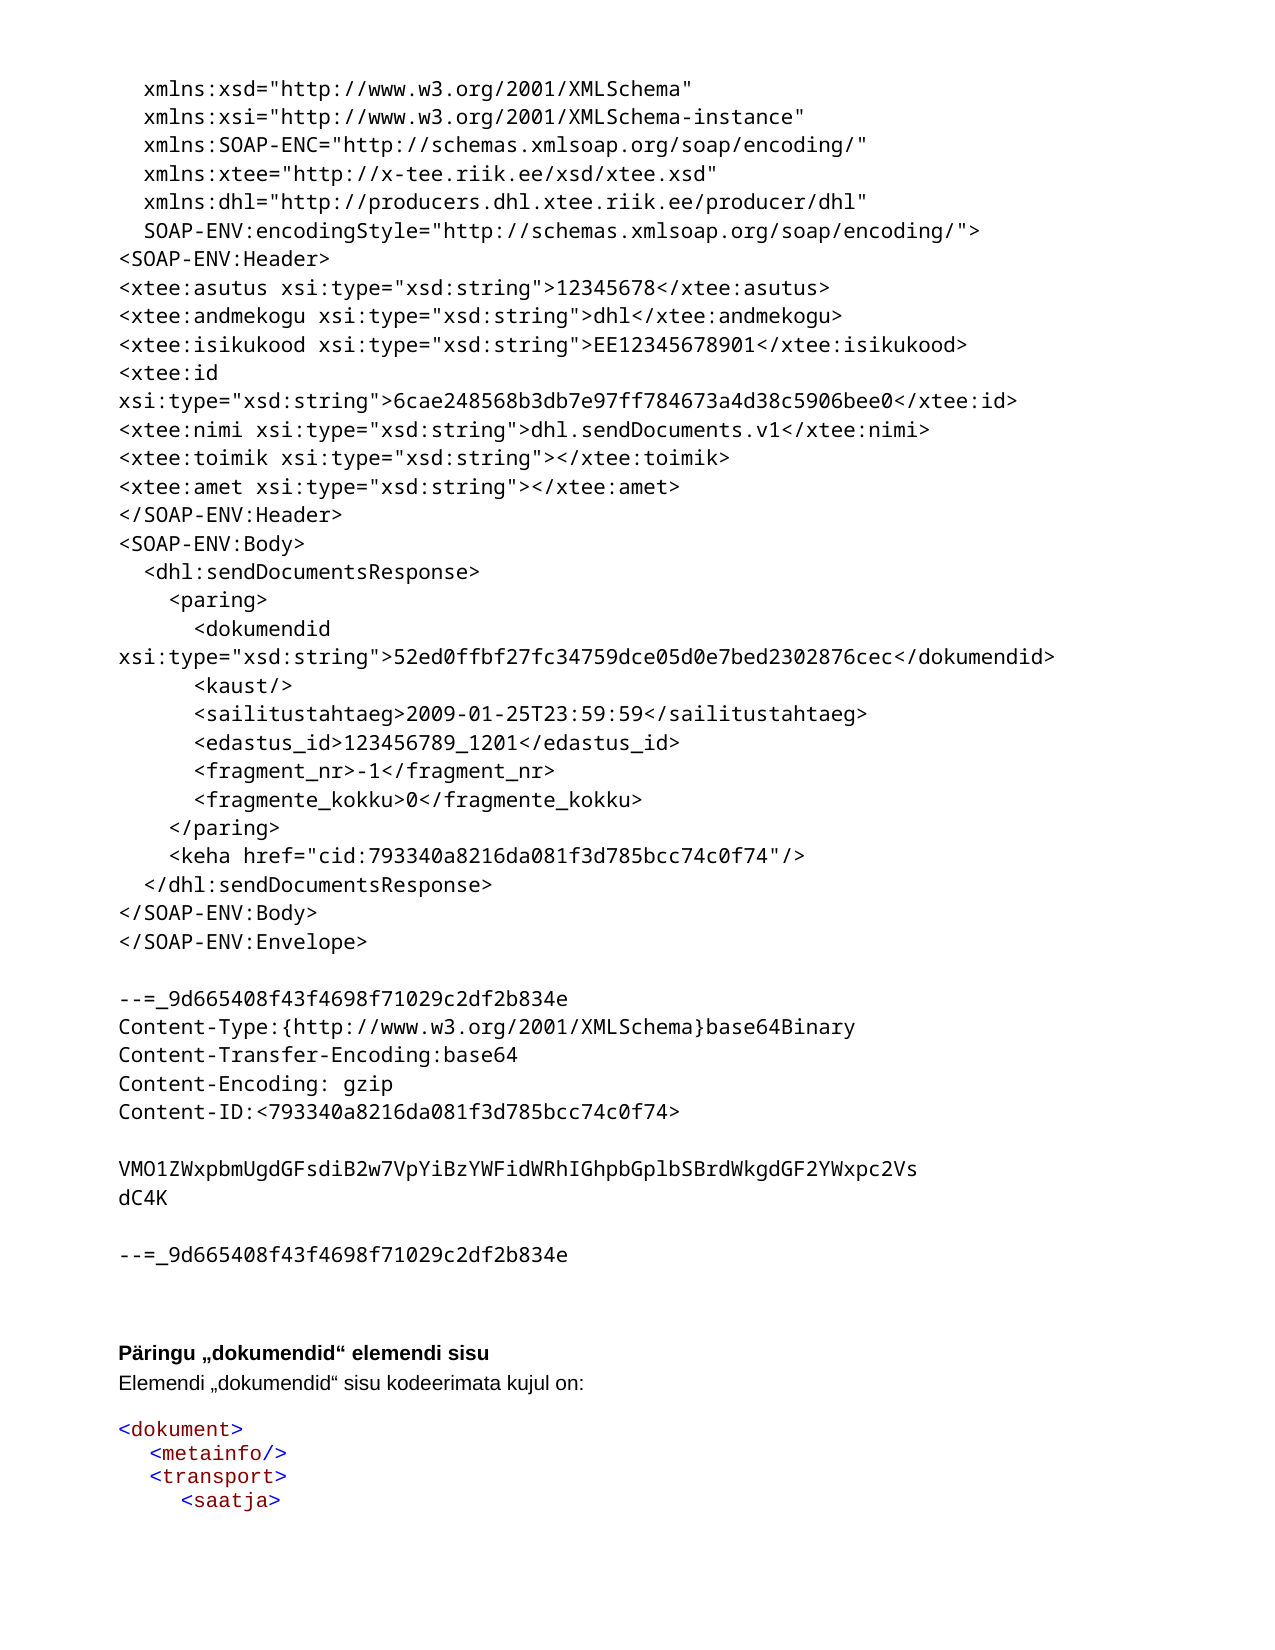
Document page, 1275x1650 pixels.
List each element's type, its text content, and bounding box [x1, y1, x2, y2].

text --=_9d665408f43f4698f71029c2df2b834e [118, 984, 1157, 1012]
text Elemendi „dokumendid“ sisu kodeerimata kujul on: [118, 1371, 1157, 1395]
text dC4K [118, 1183, 1157, 1211]
text xmlns:xsi="http://www.w3.org/2001/XMLSchema-instance" [118, 102, 1157, 131]
text SOAP-ENV:encodingStyle="http://schemas.xmlsoap.org/soap/encoding/"> [118, 216, 1157, 244]
text <fragmente_kokku>0</fragmente_kokku> [118, 785, 1157, 813]
text <xtee:id [118, 358, 1157, 387]
text <SOAP-ENV:Header> [118, 244, 1157, 273]
text <xtee:isikukood xsi:type="xsd:string">EE12345678901</xtee:isikukood> [118, 330, 1157, 358]
text </SOAP-ENV:Header> [118, 500, 1157, 529]
text xmlns:xsd="http://www.w3.org/2001/XMLSchema" [118, 74, 1157, 102]
text VMO1ZWxpbmUgdGFsdiB2w7VpYiBzYWFidWRhIGhpbGplbSBrdWkgdGF2YWxpc2Vs [118, 1154, 1157, 1183]
text <paring> [118, 586, 1157, 614]
text <dokumendid xsi:type="xsd:string">52ed0ffbf27fc34759dce05d0e7bed2302876cec</dokumendid> [118, 614, 1157, 671]
subtitle Päringu „dokumendid“ elemendi sisu [118, 1341, 1157, 1365]
text xmlns:xtee="http://x-tee.riik.ee/xsd/xtee.xsd" [118, 159, 1157, 187]
text xmlns:SOAP-ENC="http://schemas.xmlsoap.org/soap/encoding/" [118, 131, 1157, 159]
text <saatja> [118, 1490, 1157, 1514]
text <xtee:nimi xsi:type="xsd:string">dhl.sendDocuments.v1</xtee:nimi> [118, 415, 1157, 443]
text <transport> [118, 1466, 1157, 1490]
text Content-ID:<793340a8216da081f3d785bcc74c0f74> [118, 1097, 1157, 1126]
text </SOAP-ENV:Body> [118, 898, 1157, 927]
text --=_9d665408f43f4698f71029c2df2b834e [118, 1240, 1157, 1268]
text Content-Encoding: gzip [118, 1069, 1157, 1097]
text <xtee:amet xsi:type="xsd:string"></xtee:amet> [118, 472, 1157, 500]
text <kaust/> [118, 671, 1157, 699]
text xmlns:dhl="http://producers.dhl.xtee.riik.ee/producer/dhl" [118, 187, 1157, 216]
text <xtee:toimik xsi:type="xsd:string"></xtee:toimik> [118, 443, 1157, 472]
text Content-Transfer-Encoding:base64 [118, 1041, 1157, 1069]
text Content-Type:{http://www.w3.org/2001/XMLSchema}base64Binary [118, 1012, 1157, 1041]
text <xtee:andmekogu xsi:type="xsd:string">dhl</xtee:andmekogu> [118, 301, 1157, 330]
text <edastus_id>123456789_1201</edastus_id> [118, 728, 1157, 756]
text xsi:type="xsd:string">6cae248568b3db7e97ff784673a4d38c5906bee0</xtee:id> [118, 387, 1157, 415]
text </paring> [118, 813, 1157, 842]
text <keha href="cid:793340a8216da081f3d785bcc74c0f74"/> [118, 842, 1157, 870]
text <metainfo/> [118, 1443, 1157, 1466]
text <fragment_nr>-1</fragment_nr> [118, 756, 1157, 785]
text </SOAP-ENV:Envelope> [118, 927, 1157, 955]
text <sailitustahtaeg>2009-01-25T23:59:59</sailitustahtaeg> [118, 699, 1157, 728]
text <dhl:sendDocumentsResponse> [118, 557, 1157, 586]
text <xtee:asutus xsi:type="xsd:string">12345678</xtee:asutus> [118, 273, 1157, 301]
text <dokument> [118, 1419, 1157, 1443]
text <SOAP-ENV:Body> [118, 529, 1157, 557]
text </dhl:sendDocumentsResponse> [118, 870, 1157, 898]
